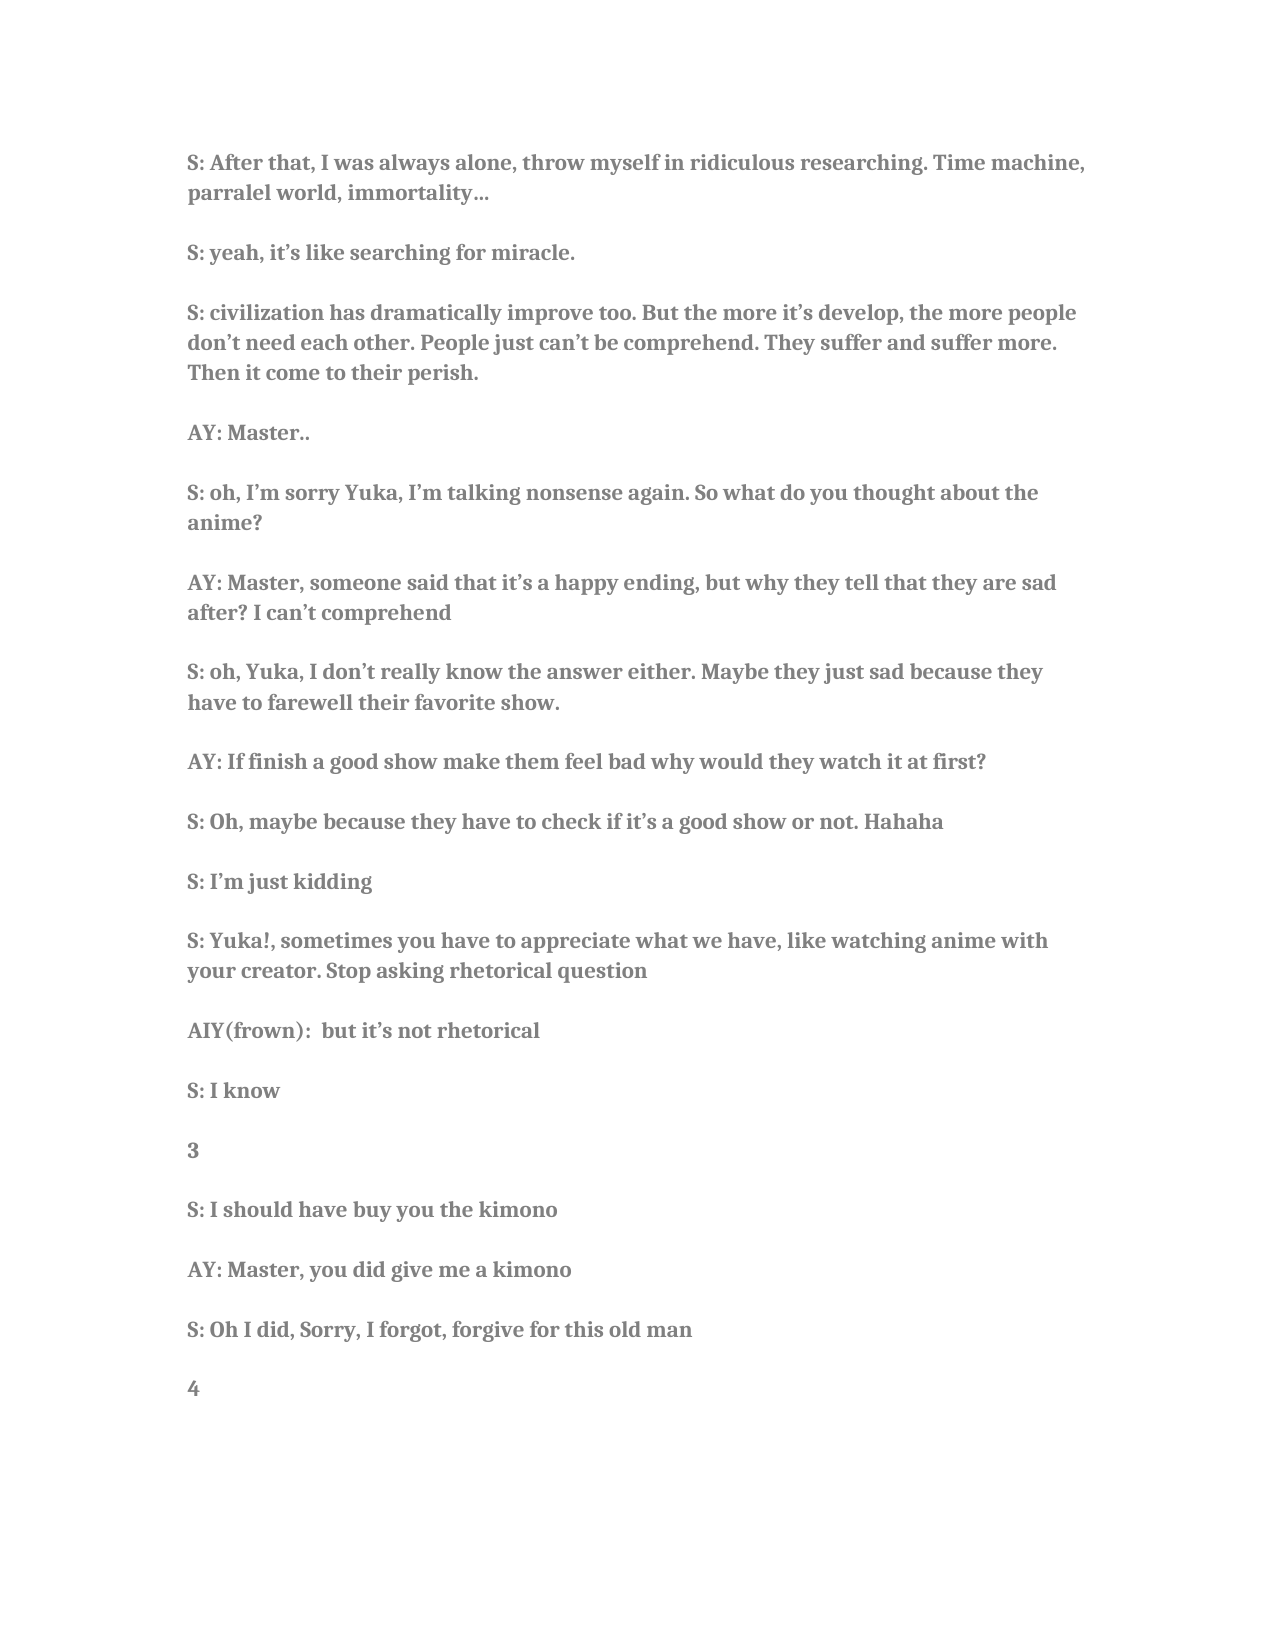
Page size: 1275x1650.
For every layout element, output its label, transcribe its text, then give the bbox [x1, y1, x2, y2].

text S: oh, Yuka, I don’t really know the answer either. Maybe they just sad because they have to farewell their favorite show. [187, 659, 1087, 716]
text 3 [187, 1137, 1087, 1164]
text AIY(frown): but it’s not rhetorical [187, 1018, 1087, 1044]
text S: I know [187, 1078, 1087, 1104]
text AY: Master.. [187, 420, 1087, 446]
text S: yeah, it’s like searching for miracle. [187, 240, 1087, 266]
text S: Oh I did, Sorry, I forgot, forgive for this old man [187, 1316, 1087, 1343]
text AY: Master, someone said that it’s a happy ending, but why they tell that they are sad after? I can’t comprehend [187, 569, 1087, 626]
text AY: If finish a good show make them feel bad why would they watch it at first? [187, 749, 1087, 775]
text S: I should have buy you the kimono [187, 1197, 1087, 1223]
text S: Yuka!, sometimes you have to appreciate what we have, like watching anime with your creator. Stop asking rhetorical question [187, 928, 1087, 985]
text S: I’m just kidding [187, 868, 1087, 895]
text S: Oh, maybe because they have to check if it’s a good show or not. Hahaha [187, 809, 1087, 835]
text S: civilization has dramatically improve too. But the more it’s develop, the more people don’t need each other. People just can’t be comprehend. They suffer and suffer more. Then it come to their perish. [187, 299, 1087, 386]
text S: oh, I’m sorry Yuka, I’m talking nonsense again. So what do you thought about the anime? [187, 479, 1087, 536]
text S: After that, I was always alone, throw myself in ridiculous researching. Time machine, parralel world, immortality… [187, 150, 1087, 207]
text AY: Master, you did give me a kimono [187, 1257, 1087, 1283]
text 4 [187, 1376, 1087, 1402]
